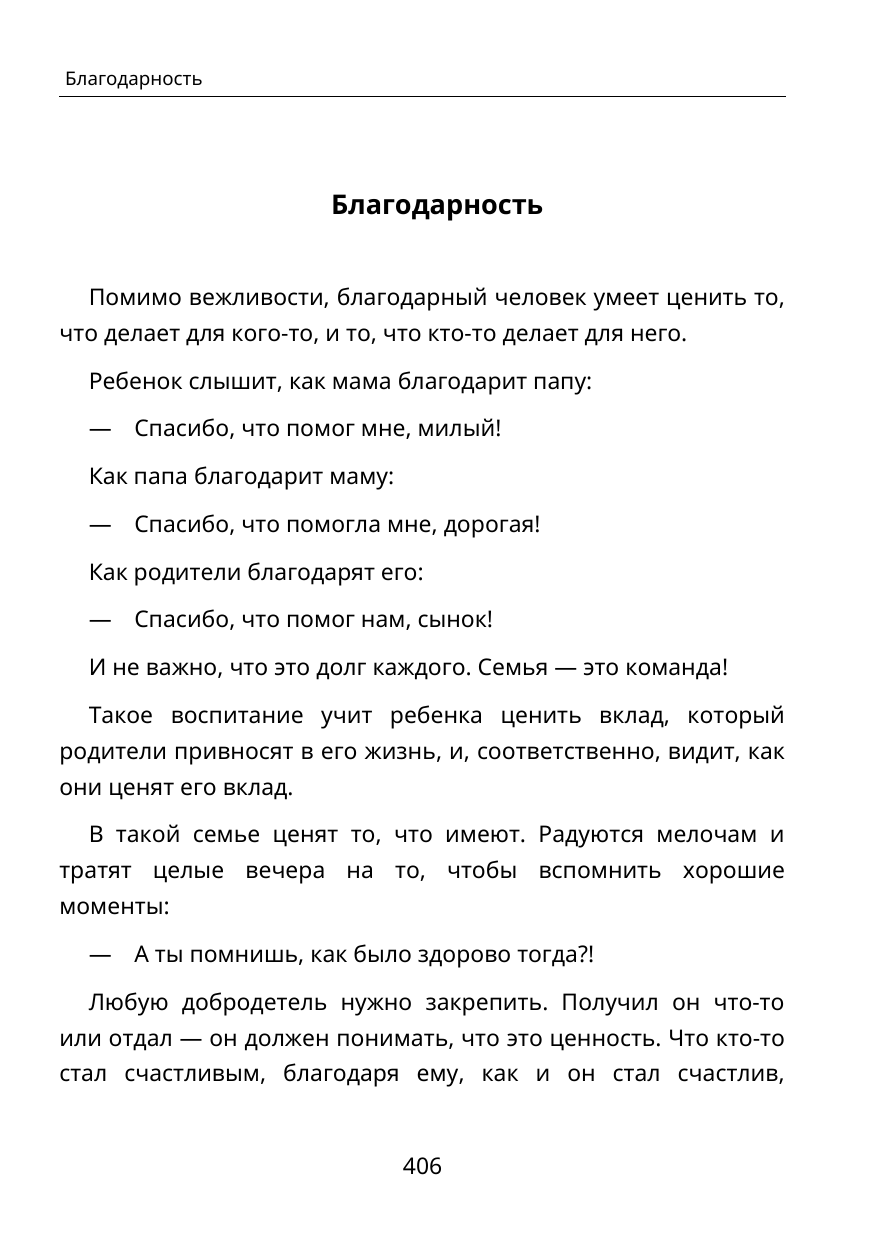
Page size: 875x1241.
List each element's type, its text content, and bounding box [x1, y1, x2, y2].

text В такой семье ценят то, что имеют. Радуются мелочам и тратят целые вечера на то, чтобы вспомнить хорошие моменты: [59, 818, 786, 921]
text Как родители благодарят его: [59, 556, 786, 587]
text И не важно, что это долг каждого. Семья — это команда! [59, 651, 786, 682]
text Ребенок слышит, как мама благодарит папу: [59, 365, 786, 396]
text Помимо вежливости, благодарный человек умеет ценить то, что делает для кого-то, и то, что кто-то делает для него. [59, 281, 786, 348]
subtitle Благодарность [59, 185, 786, 222]
text Такое воспитание учит ребенка ценить вклад, который родители привносят в его жизнь, и, соответственно, видит, как они ценят его вклад. [59, 699, 786, 802]
list А ты помнишь, как было здорово тогда?! [59, 938, 786, 969]
list Спасибо, что помог мне, милый! [59, 412, 786, 444]
list Спасибо, что помог нам, сынок! [59, 603, 786, 634]
list Спасибо, что помогла мне, дорогая! [59, 508, 786, 539]
text Как папа благодарит маму: [59, 460, 786, 491]
text Любую добродетель нужно закрепить. Получил он что-то или отдал — он должен понимать, что это ценность. Что кто-то стал счастливым, благодаря ему, как и он стал счастлив, [59, 986, 786, 1089]
